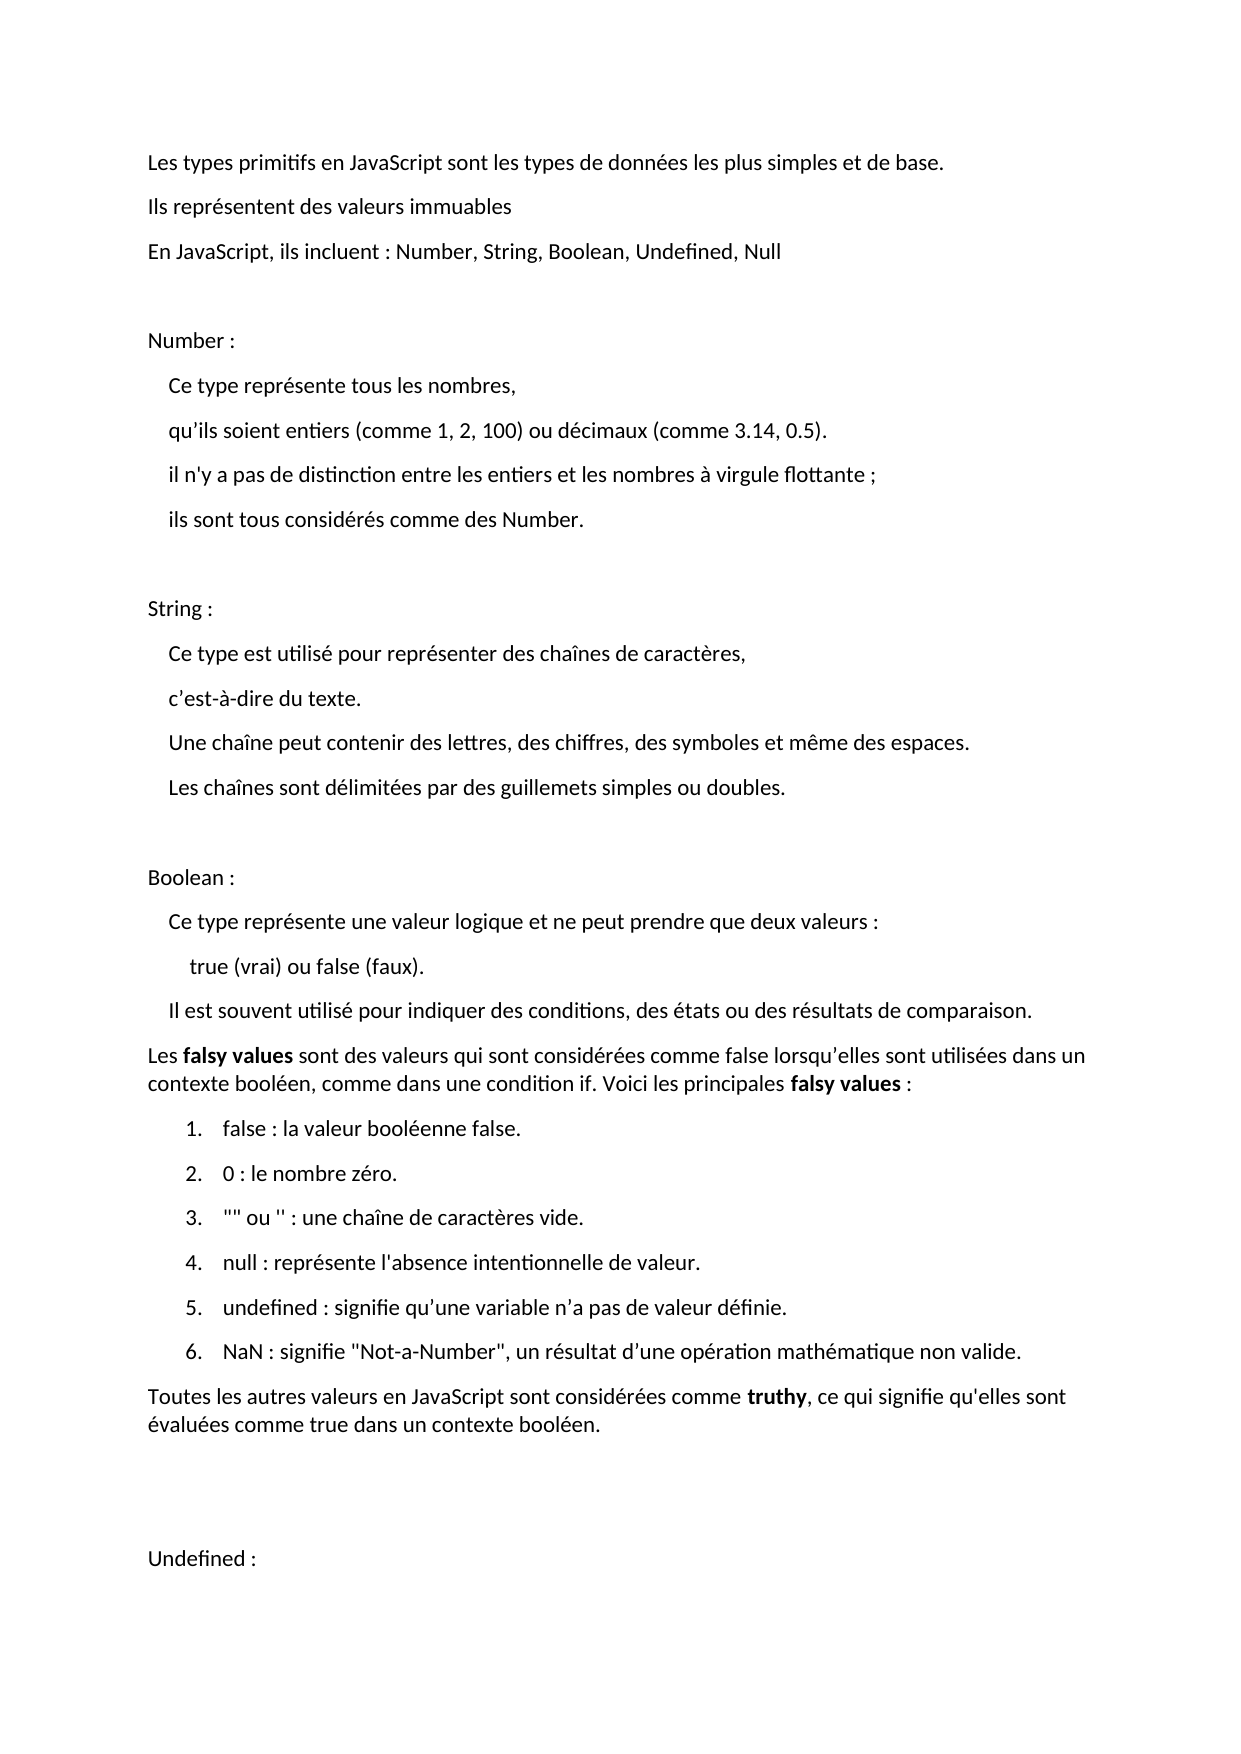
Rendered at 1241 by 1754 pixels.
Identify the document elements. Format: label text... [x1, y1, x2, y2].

list "" ou '' : une chaîne de caractères vide. [185, 1203, 1093, 1231]
list null : représente l'absence intentionnelle de valeur. [185, 1248, 1093, 1276]
text Toutes les autres valeurs en JavaScript sont considérées comme truthy, ce qui signifie qu'elles sont évaluées comme true dans un contexte booléen. [148, 1382, 1093, 1438]
text qu’ils soient entiers (comme 1, 2, 100) ou décimaux (comme 3.14, 0.5). [148, 416, 1093, 444]
text Il est souvent utilisé pour indiquer des conditions, des états ou des résultats de comparaison. [148, 997, 1093, 1025]
text Une chaîne peut contenir des lettres, des chiffres, des symboles et même des espaces. [148, 728, 1093, 757]
text Undefined : [148, 1544, 1093, 1572]
text true (vrai) ou false (faux). [148, 952, 1093, 980]
text Ils représentent des valeurs immuables [148, 192, 1093, 220]
text il n'y a pas de distinction entre les entiers et les nombres à virgule flottante ; [148, 460, 1093, 488]
list false : la valeur booléenne false. [185, 1114, 1093, 1142]
list 0 : le nombre zéro. [185, 1159, 1093, 1187]
text Ce type est utilisé pour représenter des chaînes de caractères, [148, 639, 1093, 667]
text En JavaScript, ils incluent : Number, String, Boolean, Undefined, Null [148, 237, 1093, 265]
list NaN : signifie "Not-a-Number", un résultat d’une opération mathématique non valide. [185, 1337, 1093, 1366]
text Les types primitifs en JavaScript sont les types de données les plus simples et de base. [148, 148, 1093, 176]
text Ce type représente tous les nombres, [148, 371, 1093, 399]
text Ce type représente une valeur logique et ne peut prendre que deux valeurs : [148, 907, 1093, 935]
text c’est-à-dire du texte. [148, 684, 1093, 712]
text Boolean : [148, 863, 1093, 891]
text Number : [148, 326, 1093, 354]
text Les chaînes sont délimitées par des guillemets simples ou doubles. [148, 773, 1093, 801]
text String : [148, 594, 1093, 622]
list undefined : signifie qu’une variable n’a pas de valeur définie. [185, 1293, 1093, 1321]
text ils sont tous considérés comme des Number. [148, 505, 1093, 533]
text Les falsy values sont des valeurs qui sont considérées comme false lorsqu’elles sont utilisées dans un contexte booléen, comme dans une condition if. Voici les principales falsy values : [148, 1041, 1093, 1097]
